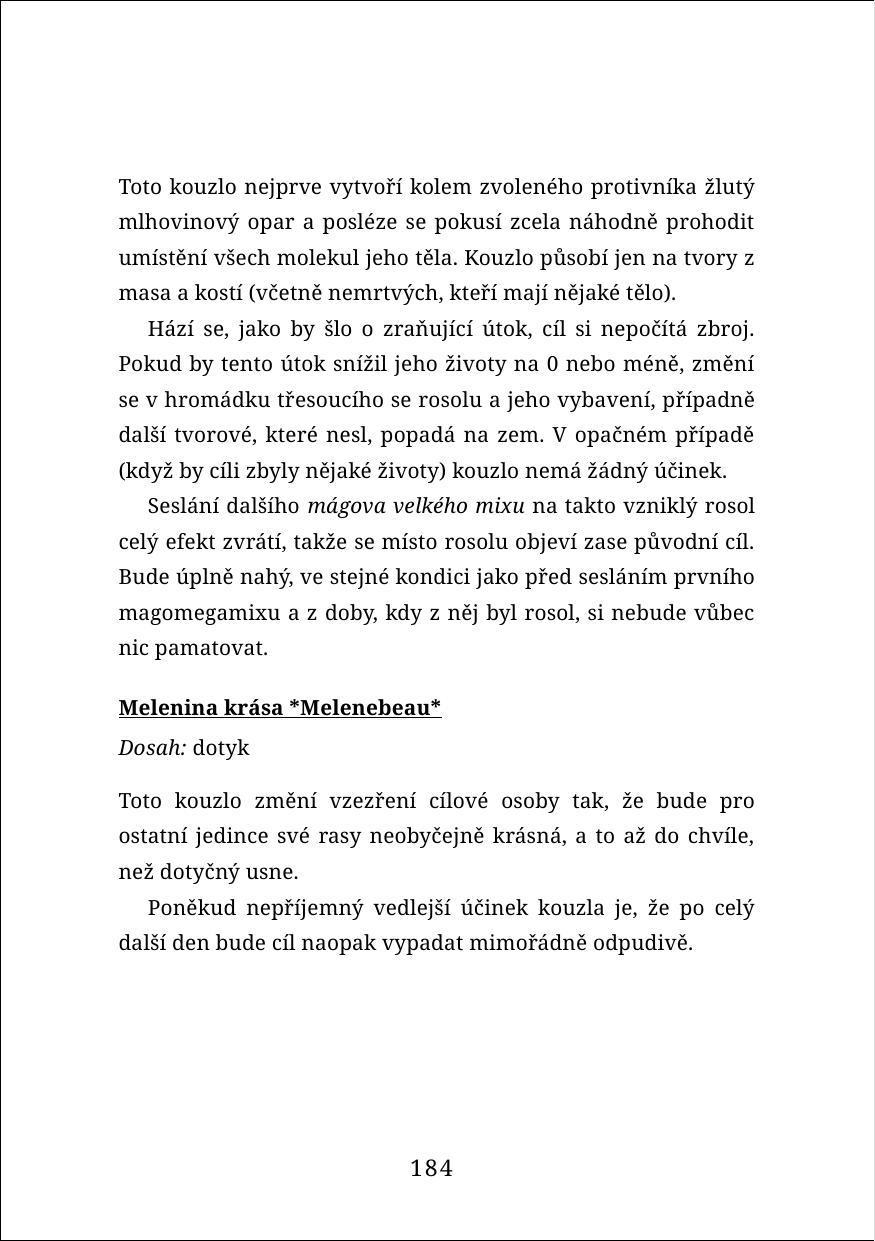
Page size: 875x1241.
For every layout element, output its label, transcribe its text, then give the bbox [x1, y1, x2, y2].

text Toto kouzlo nejprve vytvoří kolem zvoleného protivníka žlutý mlhovinový opar a posléze se pokusí zcela náhodně prohodit umístění všech molekul jeho těla. Kouzlo působí jen na tvory z masa a kostí (včetně nemrtvých, kteří mají nějaké tělo). Hází se, jako by šlo o zraňující útok, cíl si nepočítá zbroj. Pokud by tento útok snížil jeho životy na 0 nebo méně, změní se v hromádku třesoucího se rosolu a jeho vybavení, případně další tvorové, které nesl, popadá na zem. V opačném případě (když by cíli zbyly nějaké životy) kouzlo nemá žádný účinek. Seslání dalšího mágova velkého mixu na takto vzniklý rosol celý efekt zvrátí, takže se místo rosolu objeví zase původní cíl. Bude úplně nahý, ve stejné kondici jako před sesláním prvního magomegamixu a z doby, kdy z něj byl rosol, si nebude vůbec nic pamatovat. [118, 172, 756, 662]
text Toto kouzlo změní vzezření cílové osoby tak, že bude pro ostatní jedince své rasy neobyčejně krásná, a to až do chvíle, než dotyčný usne. Poněkud nepříjemný vedlejší účinek kouzla je, že po celý další den bude cíl naopak vypadat mimořádně odpudivě. [118, 786, 756, 957]
subtitle Melenina krása *Melenebeau* [118, 693, 756, 721]
text Dosah: dotyk [118, 733, 756, 761]
